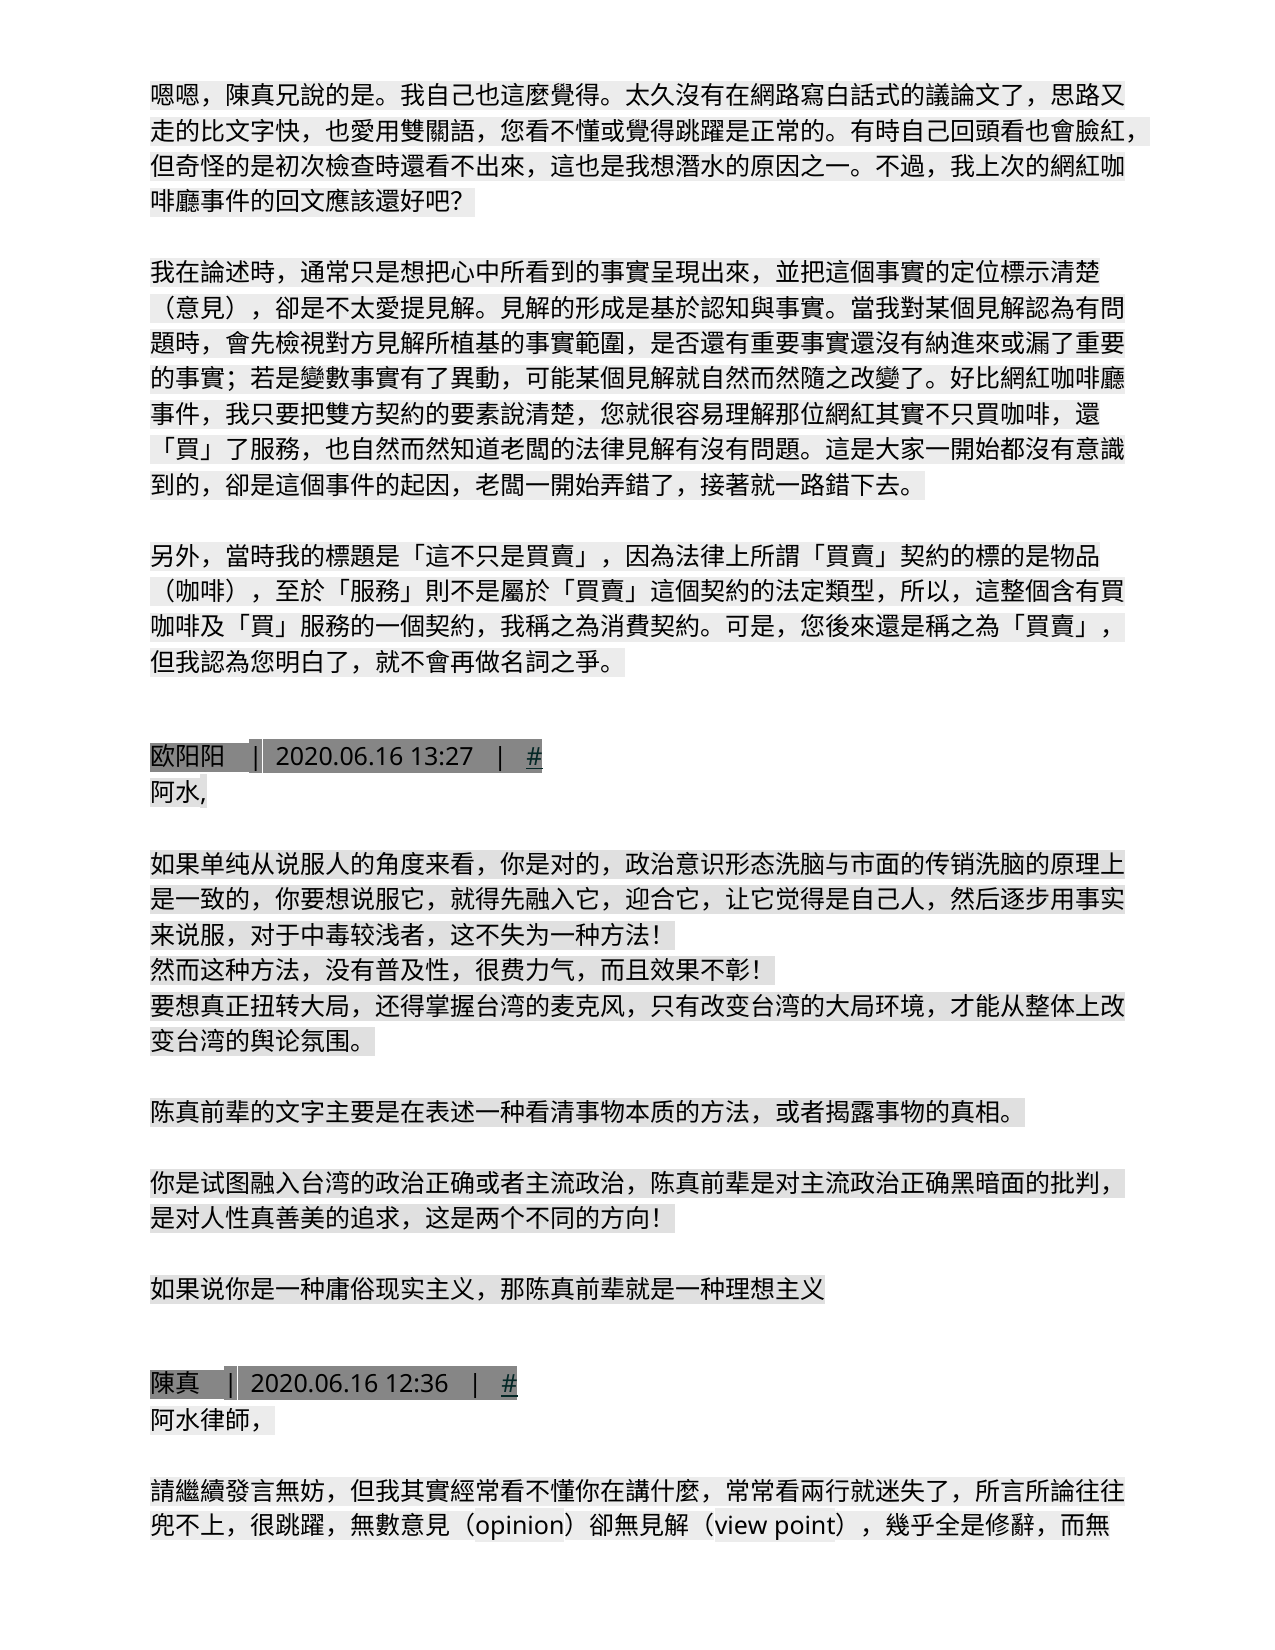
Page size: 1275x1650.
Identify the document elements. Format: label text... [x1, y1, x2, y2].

text 阿水律師， 請繼續發言無妨，但我其實經常看不懂你在講什麼，常常看兩行就迷失了，所言所論往往兜不上，很跳躍，無數意見（opinion）卻無見解（view point），幾乎全是修辭，而無 [150, 1400, 1125, 1542]
text 陳真 | 2020.06.16 12:36 | # [150, 1364, 1125, 1400]
text 阿水, 如果单纯从说服人的角度来看，你是对的，政治意识形态洗脑与市面的传销洗脑的原理上是一致的，你要想说服它，就得先融入它，迎合它，让它觉得是自己人，然后逐步用事实来说服，对于中毒较浅者，这不失为一种方法！ 然而这种方法，没有普及性，很费力气，而且效果不彰！ 要想真正扭转大局，还得掌握台湾的麦克风，只有改变台湾的大局环境，才能从整体上改变台湾的舆论氛围。 陈真前辈的文字主要是在表述一种看清事物本质的方法，或者揭露事物的真相。 你是试图融入台湾的政治正确或者主流政治，陈真前辈是对主流政治正确黑暗面的批判，是对人性真善美的追求，这是两个不同的方向！ 如果说你是一种庸俗现实主义，那陈真前辈就是一种理想主义 [150, 773, 1125, 1339]
text 欧阳阳 | 2020.06.16 13:27 | # [150, 737, 1125, 773]
text 嗯嗯，陳真兄說的是。我自己也這麼覺得。太久沒有在網路寫白話式的議論文了，思路又走的比文字快，也愛用雙關語，您看不懂或覺得跳躍是正常的。有時自己回頭看也會臉紅，但奇怪的是初次檢查時還看不出來，這也是我想潛水的原因之一。不過，我上次的網紅咖啡廳事件的回文應該還好吧？ 我在論述時，通常只是想把心中所看到的事實呈現出來，並把這個事實的定位標示清楚（意見），卻是不太愛提見解。見解的形成是基於認知與事實。當我對某個見解認為有問題時，會先檢視對方見解所植基的事實範圍，是否還有重要事實還沒有納進來或漏了重要的事實；若是變數事實有了異動，可能某個見解就自然而然隨之改變了。好比網紅咖啡廳事件，我只要把雙方契約的要素說清楚，您就很容易理解那位網紅其實不只買咖啡，還「買」了服務，也自然而然知道老闆的法律見解有沒有問題。這是大家一開始都沒有意識到的，卻是這個事件的起因，老闆一開始弄錯了，接著就一路錯下去。 另外，當時我的標題是「這不只是買賣」，因為法律上所謂「買賣」契約的標的是物品（咖啡），至於「服務」則不是屬於「買賣」這個契約的法定類型，所以，這整個含有買咖啡及「買」服務的一個契約，我稱之為消費契約。可是，您後來還是稱之為「買賣」，但我認為您明白了，就不會再做名詞之爭。 [150, 75, 1125, 712]
